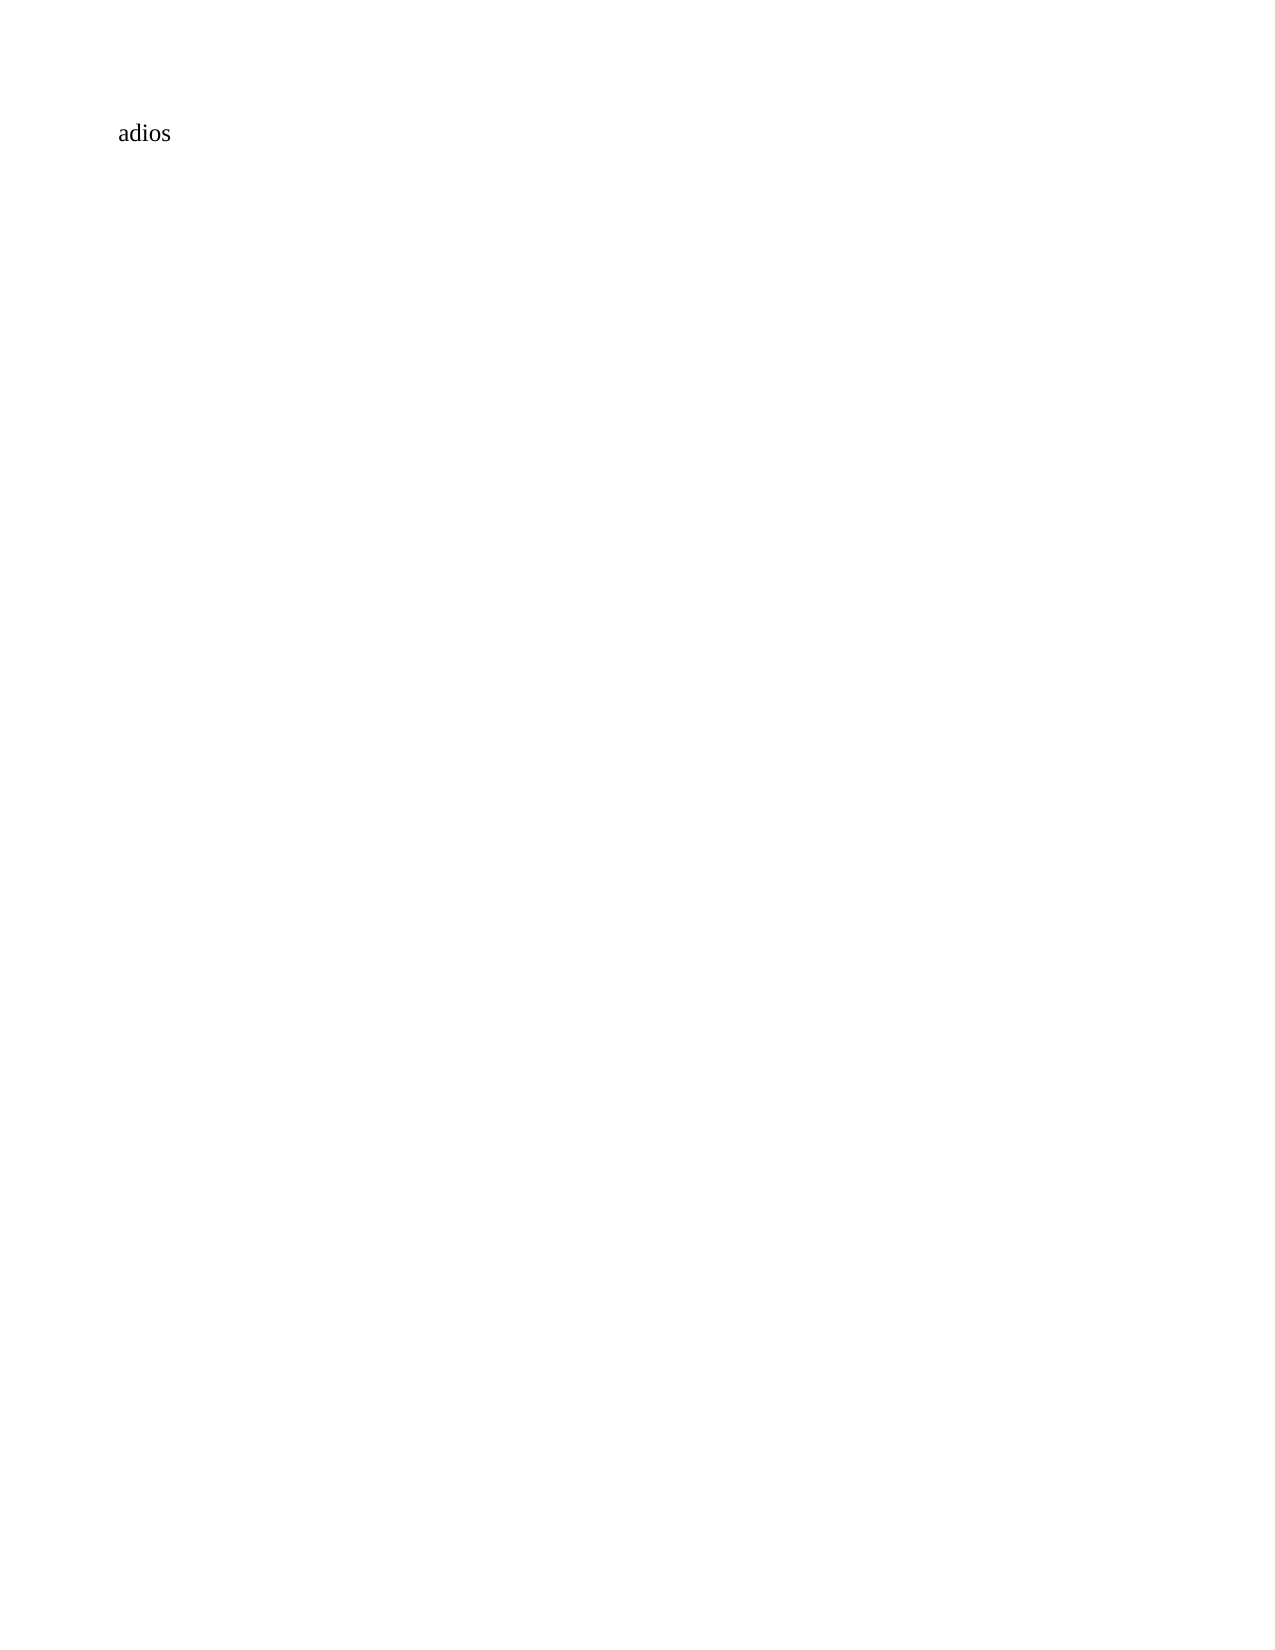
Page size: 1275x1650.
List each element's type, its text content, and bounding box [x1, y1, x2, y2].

text adios [118, 118, 1157, 147]
